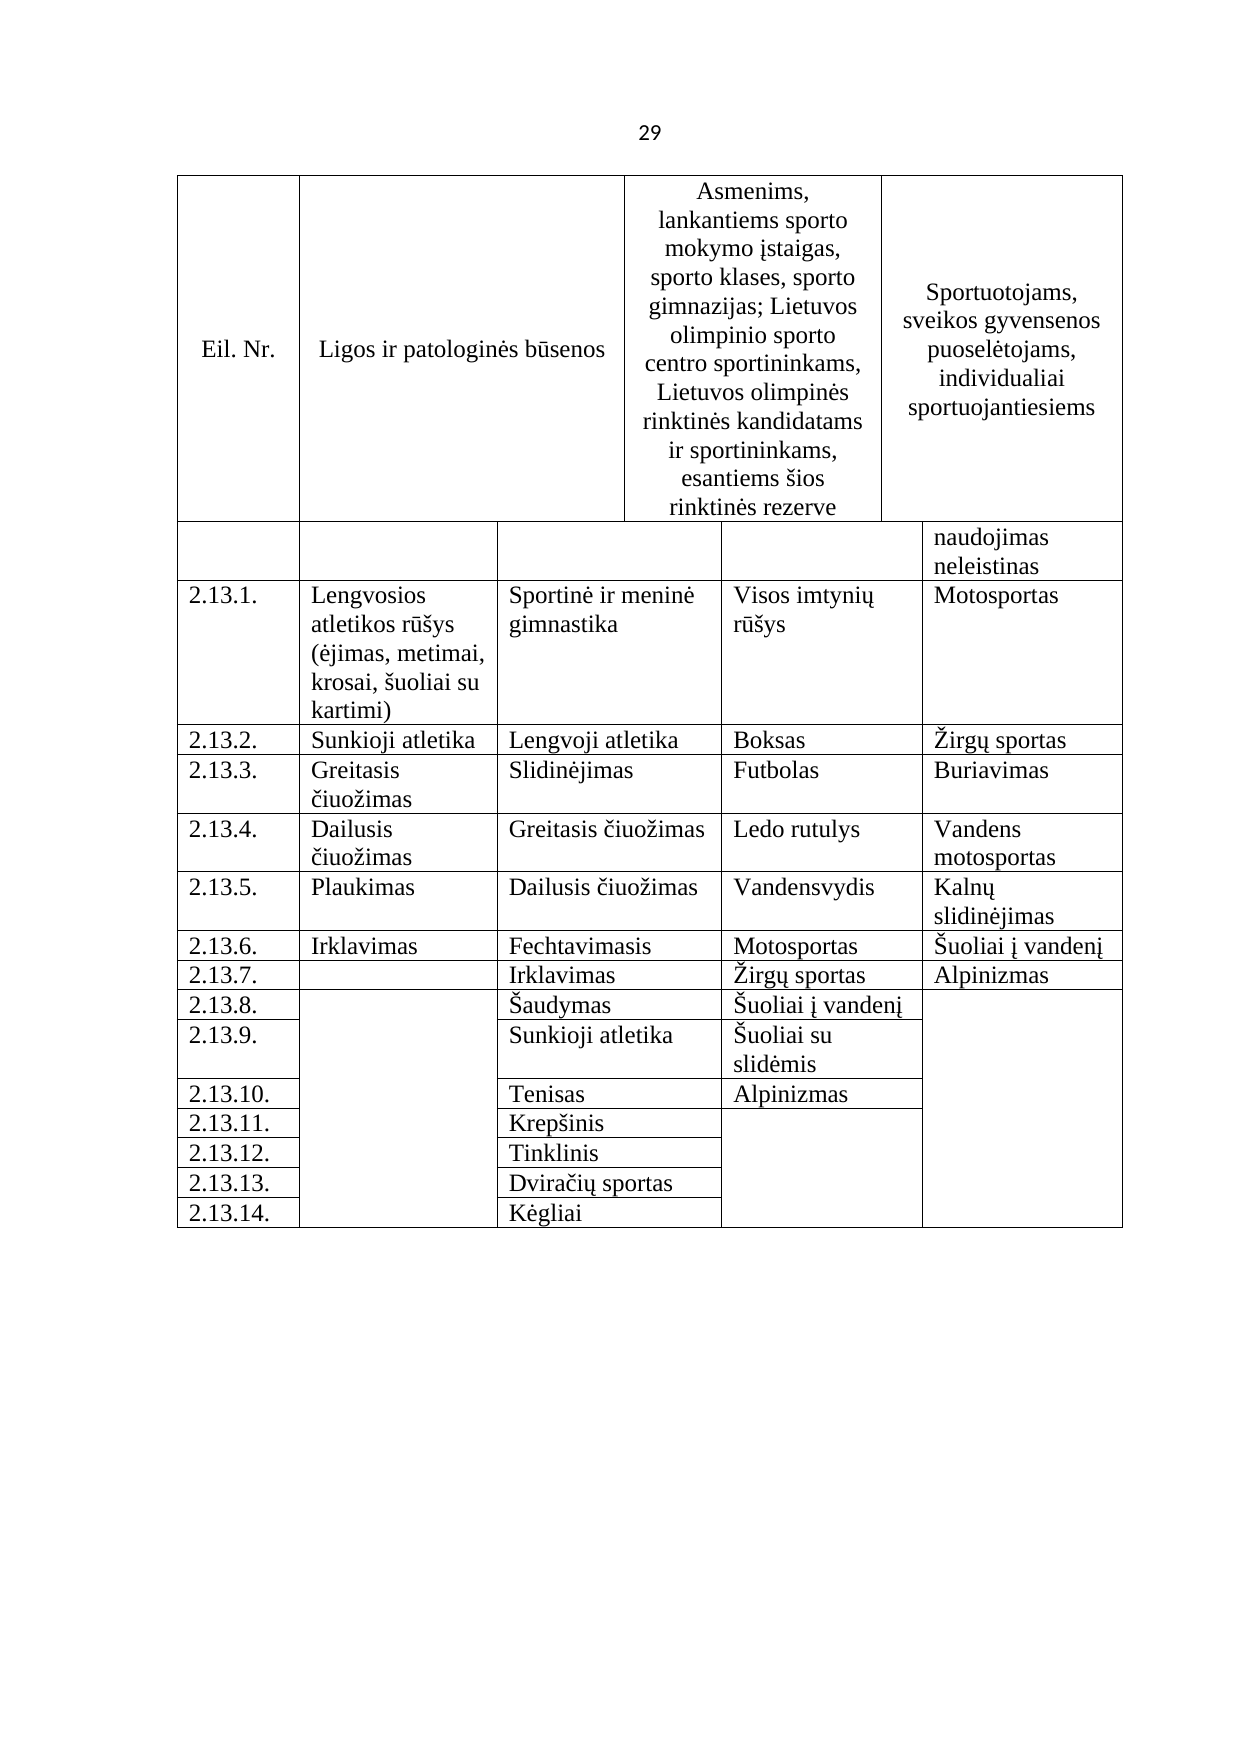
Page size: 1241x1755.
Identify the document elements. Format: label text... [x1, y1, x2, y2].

table_cell naudojimas neleistinas [923, 522, 1122, 579]
table_cell Šaudymas [498, 990, 721, 1019]
table_cell Vandensvydis [722, 872, 922, 930]
table_cell 2.13.10. [178, 1079, 299, 1107]
table_cell [300, 1108, 497, 1137]
table_cell [300, 961, 497, 989]
table_cell 2.13.4. [178, 814, 299, 871]
table_cell Tinklinis [498, 1138, 721, 1167]
table_cell Boksas [722, 725, 922, 754]
table_cell [923, 1137, 1122, 1167]
table_cell Sunkioji atletika [300, 725, 497, 754]
table_cell Irklavimas [498, 961, 721, 989]
table_cell [300, 1197, 497, 1227]
table_cell Buriavimas [923, 755, 1122, 813]
table_cell Greitasis čiuožimas [300, 755, 497, 813]
table_cell Motosportas [722, 931, 922, 959]
table_cell Lengvoji atletika [498, 725, 721, 754]
table_cell 2.13.11. [178, 1109, 299, 1137]
table_header Asmenims, lankantiems sporto mokymo įstaigas, sporto klases, sporto gimnazijas; Lietuvos olimpinio sporto centro sportininkams, Lietuvos olimpinės rinktinės kandidatams ir sportininkams, esantiems šios rinktinės rezerve [625, 176, 881, 521]
table_cell [923, 1108, 1122, 1137]
table_cell Krepšinis [498, 1109, 721, 1137]
table_cell 2.13.7. [178, 961, 299, 989]
table_cell Šuoliai į vandenį [923, 931, 1122, 959]
table_cell 2.13.12. [178, 1138, 299, 1167]
table_cell Fechtavimasis [498, 931, 721, 959]
table_cell Motosportas [923, 581, 1122, 724]
table_cell Žirgų sportas [722, 961, 922, 989]
table_cell [300, 1078, 497, 1107]
table_cell [923, 1078, 1122, 1107]
table_cell [300, 990, 497, 1019]
table_cell [722, 1109, 922, 1137]
table_cell [722, 1167, 922, 1197]
table_cell Alpinizmas [923, 961, 1122, 989]
table_cell Plaukimas [300, 872, 497, 930]
table_cell [722, 1197, 922, 1227]
table_cell [300, 522, 497, 579]
table_header Ligos ir patologinės būsenos [300, 176, 624, 521]
table_cell Kėgliai [498, 1198, 721, 1227]
table_cell 2.13.2. [178, 725, 299, 754]
table_cell [722, 522, 922, 579]
table_cell Irklavimas [300, 931, 497, 959]
table_cell Alpinizmas [722, 1079, 922, 1107]
table_cell Futbolas [722, 755, 922, 813]
table_cell Sunkioji atletika [498, 1020, 721, 1078]
table_cell 2.13.8. [178, 990, 299, 1019]
table_cell Dviračių sportas [498, 1168, 721, 1197]
table_cell [722, 1137, 922, 1167]
table_cell Sportinė ir meninė gimnastika [498, 581, 721, 724]
table_cell [300, 1167, 497, 1197]
table_cell Kalnų slidinėjimas [923, 872, 1122, 930]
table_header Eil. Nr. [178, 176, 299, 521]
table_cell [178, 522, 299, 579]
table_cell Greitasis čiuožimas [498, 814, 721, 871]
table_cell 2.13.6. [178, 931, 299, 959]
table_cell Vandens motosportas [923, 814, 1122, 871]
table_cell Žirgų sportas [923, 725, 1122, 754]
table_cell 2.13.3. [178, 755, 299, 813]
table_cell Ledo rutulys [722, 814, 922, 871]
table_cell Visos imtynių rūšys [722, 581, 922, 724]
table_cell Šuoliai į vandenį [722, 990, 922, 1019]
table_cell Tenisas [498, 1079, 721, 1107]
table_cell Dailusis čiuožimas [300, 814, 497, 871]
table_cell 2.13.9. [178, 1020, 299, 1078]
table_cell 2.13.5. [178, 872, 299, 930]
table_cell [923, 1197, 1122, 1227]
table_cell Lengvosios atletikos rūšys (ėjimas, metimai, krosai, šuoliai su kartimi) [300, 581, 497, 724]
table_cell Šuoliai su slidėmis [722, 1020, 922, 1078]
table_cell [923, 1019, 1122, 1078]
table_header Sportuotojams, sveikos gyvensenos puoselėtojams, individualiai sportuojantiesiems [882, 176, 1122, 521]
table_cell 2.13.13. [178, 1168, 299, 1197]
table_cell [300, 1137, 497, 1167]
table_cell [923, 990, 1122, 1019]
table_cell [300, 1019, 497, 1078]
table_cell Dailusis čiuožimas [498, 872, 721, 930]
table_cell 2.13.1. [178, 581, 299, 724]
table_cell [923, 1167, 1122, 1197]
table_cell 2.13.14. [178, 1198, 299, 1227]
table_cell Slidinėjimas [498, 755, 721, 813]
table_cell [498, 522, 721, 579]
